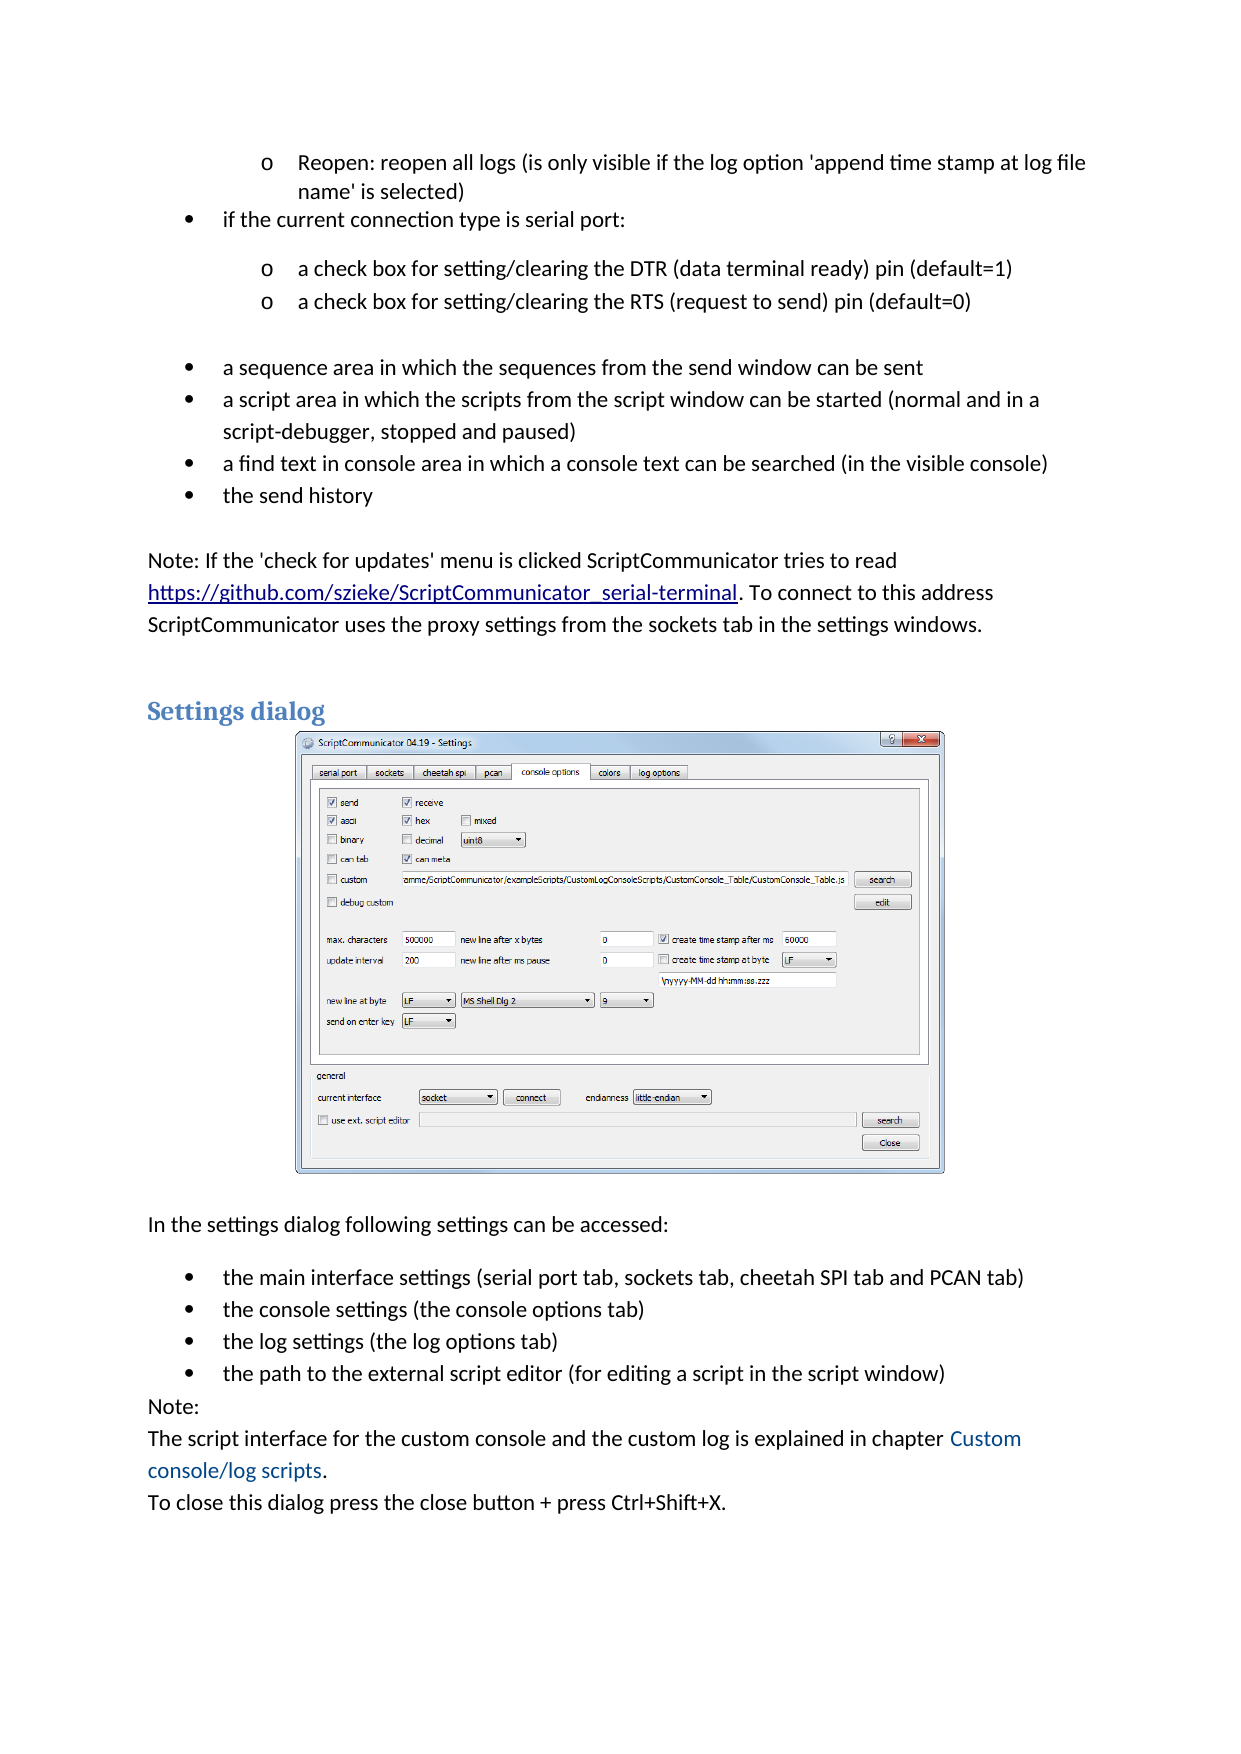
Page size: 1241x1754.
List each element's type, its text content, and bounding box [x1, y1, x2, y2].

subtitle Settings dialog [148, 696, 1093, 727]
list the console settings (the console options tab) [185, 1295, 1093, 1323]
list if the current connection type is serial port: [185, 205, 1093, 233]
list Note: If the 'check for updates' menu is clicked ScriptCommunicator tries to read https://github.com/szieke/ScriptCommunicator_serial-terminal. To connect to this address ScriptCommunicator uses the proxy settings from the sockets tab in the settings windows. [148, 546, 1093, 638]
list the log settings (the log options tab) [185, 1327, 1093, 1355]
list a check box for setting/clearing the RTS (request to send) pin (default=0) [260, 287, 1093, 316]
list the path to the external script editor (for editing a script in the script window) [185, 1359, 1093, 1388]
text In the settings dialog following settings can be accessed: [148, 1210, 1093, 1238]
list The script interface for the custom console and the custom log is explained in chapter Custom console/log scripts. [148, 1424, 1093, 1484]
list the send history [185, 482, 1093, 510]
list a script area in which the scripts from the script window can be started (normal and in a script-debugger, stopped and paused) [185, 385, 1093, 445]
list To close this dialog press the close button + press Ctrl+Shift+X. [148, 1488, 1093, 1516]
list a check box for setting/clearing the DTR (data terminal ready) pin (default=1) [260, 254, 1093, 283]
list a find text in console area in which a console text can be searched (in the visible console) [185, 449, 1093, 477]
list Reopen: reopen all logs (is only visible if the log option 'append time stamp at log file name' is selected) [260, 148, 1093, 205]
picture [295, 731, 945, 1174]
list Note: [148, 1392, 1093, 1420]
list a sequence area in which the sequences from the send window can be sent [185, 353, 1093, 381]
list the main interface settings (serial port tab, sockets tab, cheetah SPI tab and PCAN tab) [185, 1263, 1093, 1291]
